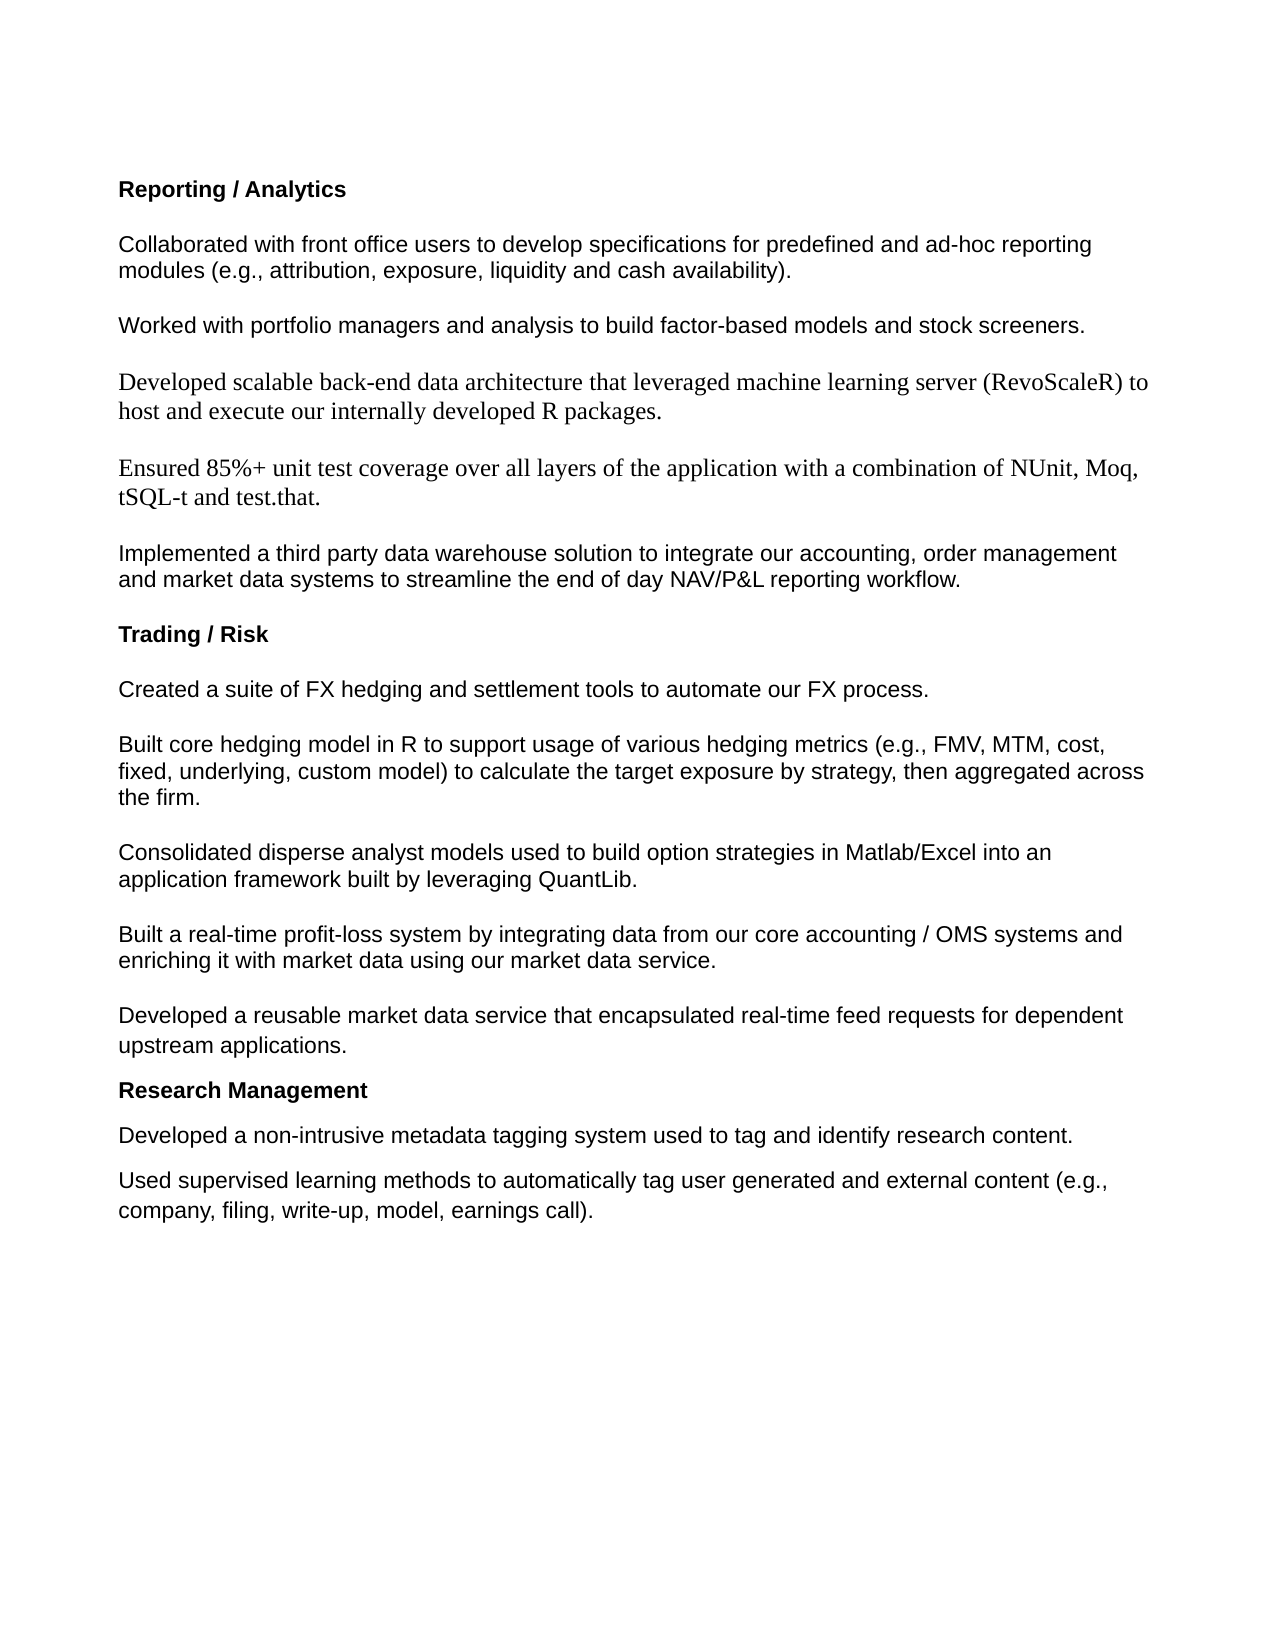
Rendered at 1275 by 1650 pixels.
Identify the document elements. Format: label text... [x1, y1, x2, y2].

text Implemented a third party data warehouse solution to integrate our accounting, order management and market data systems to streamline the end of day NAV/P&L reporting workflow. [118, 540, 1157, 592]
text Collaborated with front office users to develop specifications for predefined and ad-hoc reporting modules (e.g., attribution, exposure, liquidity and cash availability). [118, 231, 1157, 283]
text Developed scalable back-end data architecture that leveraged machine learning server (RevoScaleR) to host and execute our internally developed R packages. [118, 367, 1157, 425]
text Developed a non-intrusive metadata tagging system used to tag and identify research content. [118, 1122, 1157, 1148]
text Developed a reusable market data service that encapsulated real-time feed requests for dependent upstream applications. [118, 1002, 1157, 1059]
text Ensured 85%+ unit test coverage over all layers of the application with a combination of NUnit, Moq, tSQL-t and test.that. [118, 453, 1157, 511]
text Worked with portfolio managers and analysis to build factor-based models and stock screeners. [118, 312, 1157, 338]
text Trading / Risk [118, 621, 1157, 648]
text Research Management [118, 1077, 1157, 1103]
text Built core hedging model in R to support usage of various hedging metrics (e.g., FMV, MTM, cost, fixed, underlying, custom model) to calculate the target exposure by strategy, then aggregated across the firm. [118, 731, 1157, 811]
text Created a suite of FX hedging and settlement tools to automate our FX process. [118, 676, 1157, 703]
text Reporting / Analytics [118, 176, 1157, 202]
text Built a real-time profit-loss system by integrating data from our core accounting / OMS systems and enriching it with market data using our market data service. [118, 921, 1157, 973]
text Consolidated disperse analyst models used to build option strategies in Matlab/Excel into an application framework built by leveraging QuantLib. [118, 839, 1157, 892]
text Used supervised learning methods to automatically tag user generated and external content (e.g., company, filing, write-up, model, earnings call). [118, 1167, 1157, 1223]
